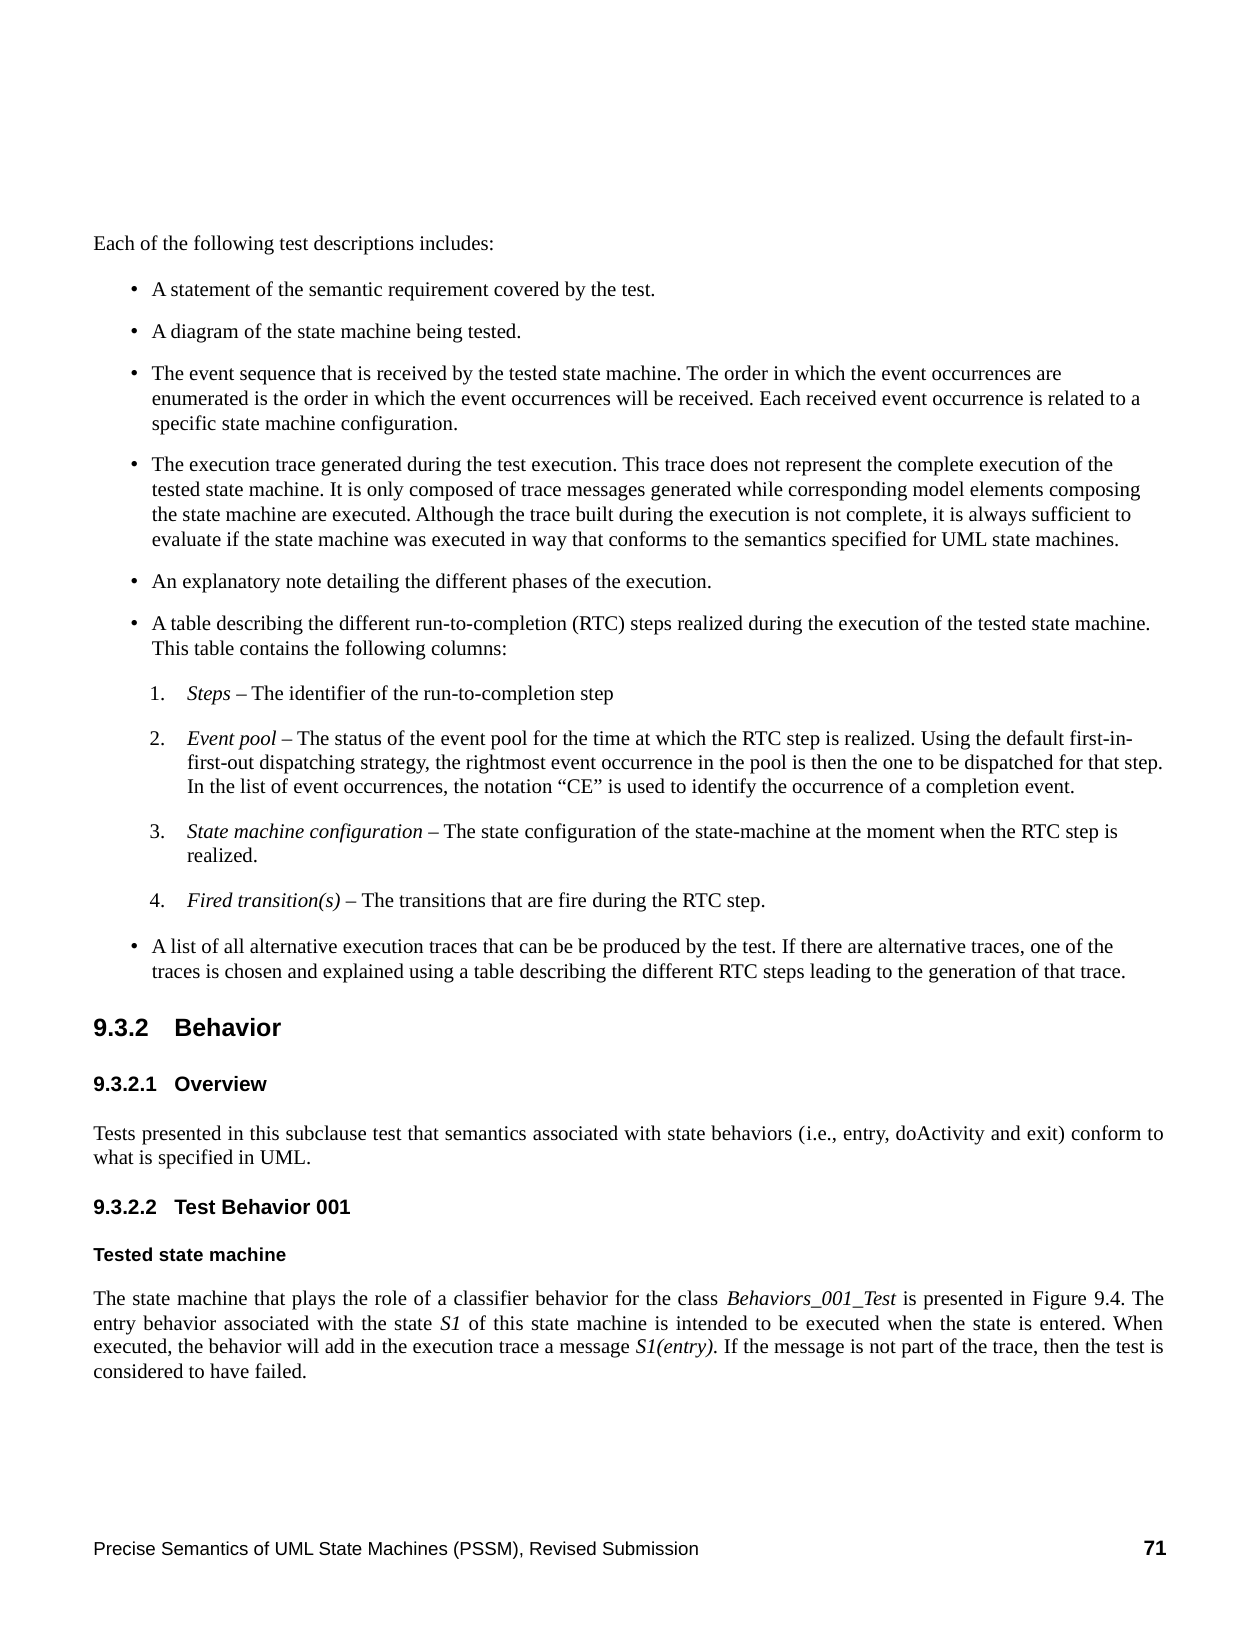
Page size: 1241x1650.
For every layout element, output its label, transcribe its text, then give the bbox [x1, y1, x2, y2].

list A diagram of the state machine being tested. [131, 318, 1164, 343]
subtitle Tested state machine [93, 1244, 1164, 1265]
list The event sequence that is received by the tested state machine. The order in which the event occurrences are enumerated is the order in which the event occurrences will be received. Each received event occurrence is related to a specific state machine configuration. [131, 359, 1164, 434]
list Event pool – The status of the event pool for the time at which the RTC step is realized. Using the default first-in-first-out dispatching strategy, the rightmost event occurrence in the pool is then the one to be dispatched for that step. In the list of event occurrences, the notation “CE” is used to identify the occurrence of a completion event. [149, 726, 1164, 798]
subtitle Behavior [93, 1012, 1164, 1041]
text The state machine that plays the role of a classifier behavior for the class Behaviors_001_Test is presented in Figure 9.4. The entry behavior associated with the state S1 of this state machine is intended to be executed when the state is entered. When executed, the behavior will add in the execution trace a message S1(entry). If the message is not part of the trace, then the test is considered to have failed. [93, 1286, 1164, 1383]
list An explanatory note detailing the different phases of the execution. [131, 568, 1164, 593]
list Steps – The identifier of the run-to-completion step [149, 681, 1164, 704]
list A statement of the semantic requirement covered by the test. [131, 276, 1164, 301]
list A list of all alternative execution traces that can be be produced by the test. If there are alternative traces, one of the traces is chosen and explained using a table describing the different RTC steps leading to the generation of that trace. [131, 933, 1164, 983]
list Fired transition(s) – The transitions that are fire during the RTC step. [149, 888, 1164, 912]
list The execution trace generated during the test execution. This trace does not represent the complete execution of the tested state machine. It is only composed of trace messages generated while corresponding model elements composing the state machine are executed. Although the trace built during the execution is not complete, it is always sufficient to evaluate if the state machine was executed in way that conforms to the semantics specified for UML state machines. [131, 451, 1164, 551]
list A table describing the different run-to-completion (RTC) steps realized during the execution of the tested state machine. This table contains the following columns: [131, 609, 1164, 659]
text Each of the following test descriptions includes: [93, 231, 1164, 255]
list State machine configuration – The state configuration of the state-machine at the moment when the RTC step is realized. [149, 819, 1164, 867]
subtitle Overview [93, 1071, 1164, 1096]
subtitle Test Behavior 001 [93, 1194, 1164, 1219]
text Tests presented in this subclause test that semantics associated with state behaviors (i.e., entry, doActivity and exit) conform to what is specified in UML. [93, 1121, 1164, 1169]
